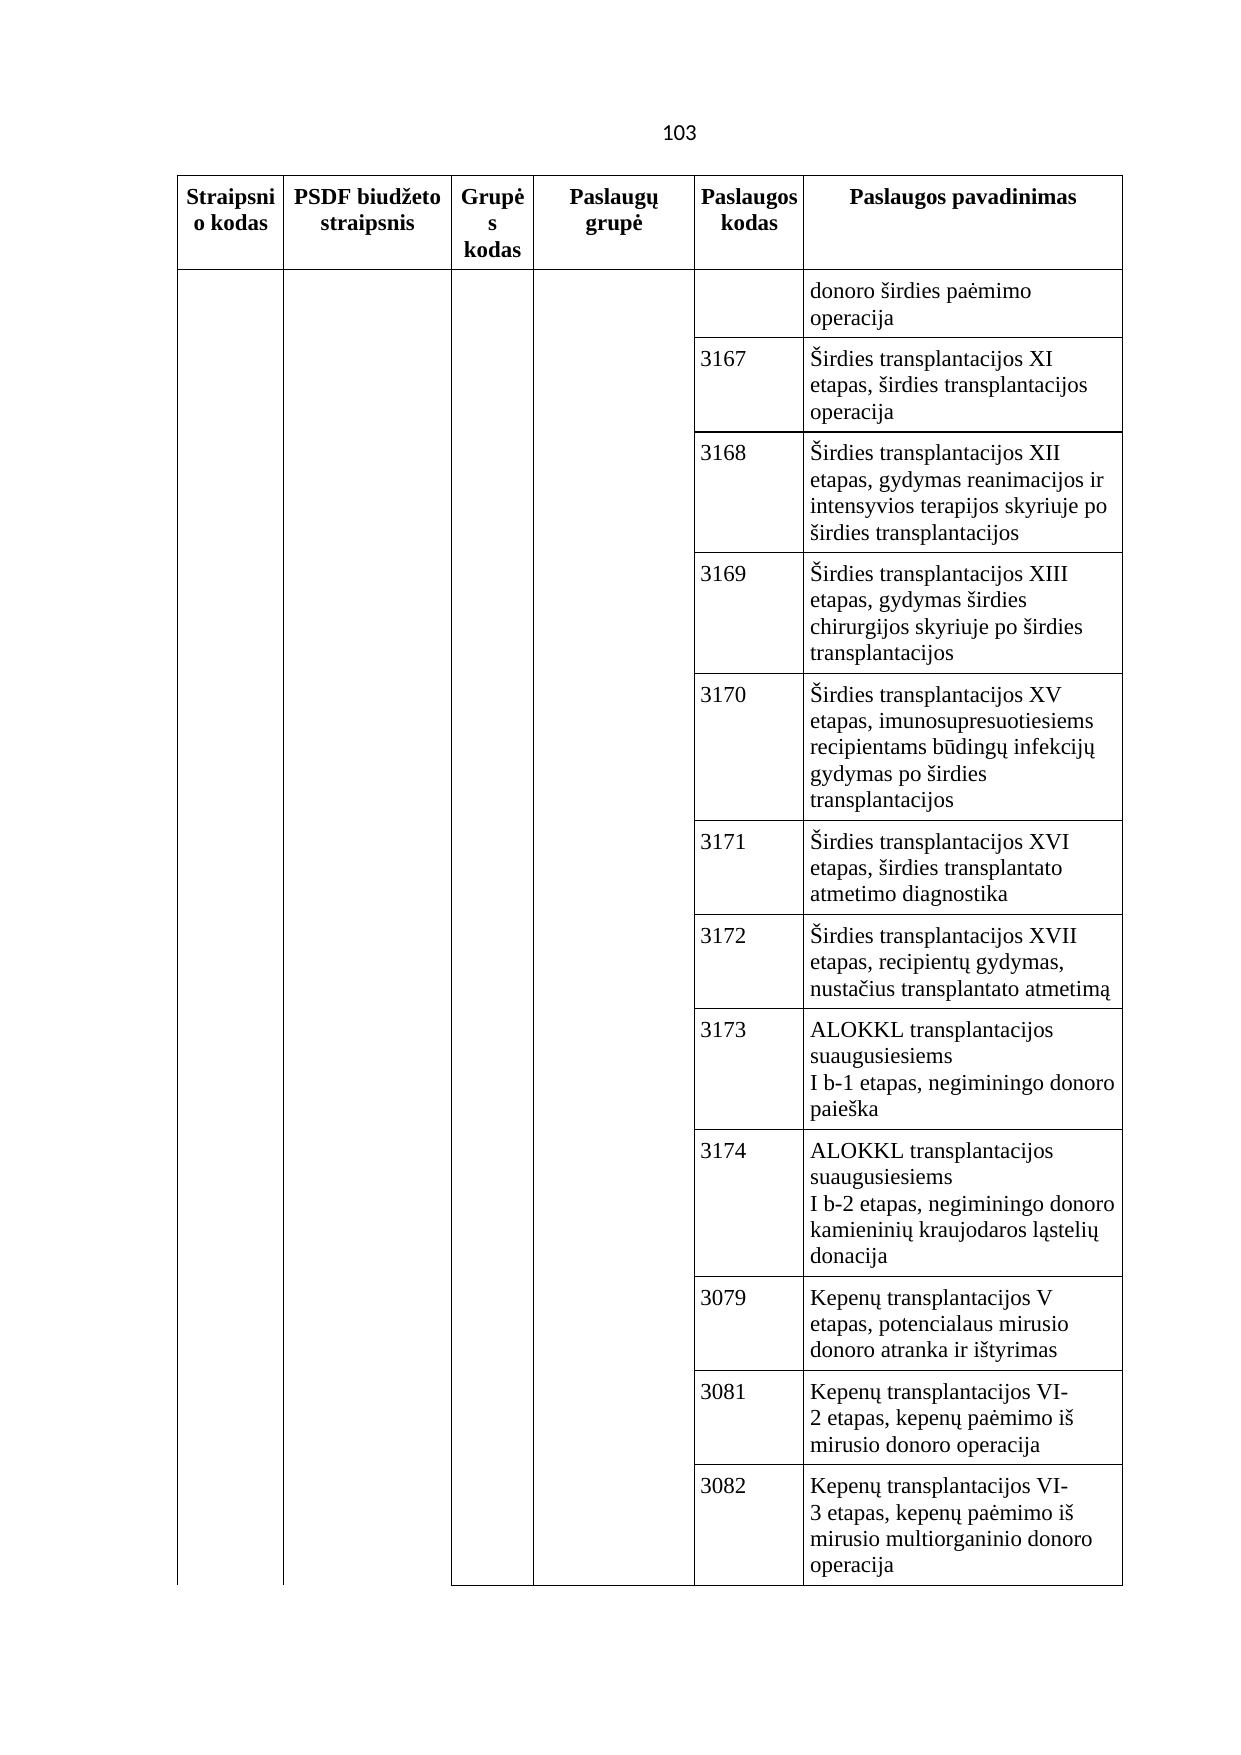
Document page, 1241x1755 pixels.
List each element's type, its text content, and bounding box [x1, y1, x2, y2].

table_cell 3174 [695, 1130, 803, 1276]
table_header Paslaugos kodas [695, 176, 803, 269]
table_cell 3082 [695, 1465, 803, 1585]
table_cell Širdies transplantacijos XII etapas, gydymas reanimacijos ir intensyvios terapijos skyriuje po širdies transplantacijos [804, 433, 1122, 552]
table_cell [178, 1129, 283, 1276]
table_cell [452, 914, 533, 1008]
table_cell 3173 [695, 1009, 803, 1129]
table_cell 3167 [695, 338, 803, 431]
table_cell [284, 914, 451, 1008]
table_cell [284, 820, 451, 914]
table_cell [534, 1276, 694, 1370]
table_cell [452, 1129, 533, 1276]
table_cell [452, 1464, 533, 1585]
table_cell Širdies transplantacijos XVI etapas, širdies transplantato atmetimo diagnostika [804, 821, 1122, 914]
table_cell [178, 270, 283, 337]
table_cell [178, 820, 283, 914]
table_cell Kepenų transplantacijos VI-3 etapas, kepenų paėmimo iš mirusio multiorganinio donoro operacija [804, 1465, 1122, 1585]
table_cell 3169 [695, 553, 803, 673]
table_cell 3168 [695, 433, 803, 552]
table_cell [284, 431, 451, 552]
table_cell ALOKKL transplantacijos suaugusiesiems I b-2 etapas, negiminingo donoro kamieninių kraujodaros ląstelių donacija [804, 1130, 1122, 1276]
table_cell [284, 1464, 451, 1585]
table_cell [534, 1370, 694, 1464]
table_cell [178, 552, 283, 673]
table_cell [284, 673, 451, 819]
table_cell [452, 270, 533, 337]
table_cell [452, 552, 533, 673]
table_cell [452, 1370, 533, 1464]
table_cell [452, 1276, 533, 1370]
table_cell [284, 1129, 451, 1276]
table_cell 3171 [695, 821, 803, 914]
table_cell [534, 820, 694, 914]
table_header Paslaugos pavadinimas [804, 176, 1122, 269]
table_cell [534, 914, 694, 1008]
table_cell 3170 [695, 674, 803, 819]
table_cell [178, 431, 283, 552]
table_cell 3172 [695, 915, 803, 1008]
table_cell [534, 673, 694, 819]
table_cell [452, 673, 533, 819]
table_cell [178, 673, 283, 819]
table_cell [534, 1464, 694, 1585]
table_cell [284, 552, 451, 673]
table_header Straipsnio kodas [178, 176, 283, 269]
table_cell Širdies transplantacijos XV etapas, imunosupresuotiesiems recipientams būdingų infekcijų gydymas po širdies transplantacijos [804, 674, 1122, 819]
table_cell donoro širdies paėmimo operacija [804, 270, 1122, 337]
table_cell [284, 1370, 451, 1464]
table_cell [452, 431, 533, 552]
table_cell [534, 1129, 694, 1276]
table_cell [178, 1008, 283, 1129]
table_cell [534, 337, 694, 431]
table_cell Kepenų transplantacijos V etapas, potencialaus mirusio donoro atranka ir ištyrimas [804, 1277, 1122, 1370]
table_cell [284, 1276, 451, 1370]
table_cell Širdies transplantacijos XI etapas, širdies transplantacijos operacija [804, 338, 1122, 431]
table_header Paslaugų grupė [534, 176, 694, 269]
table_cell [534, 1008, 694, 1129]
table_cell [178, 914, 283, 1008]
table_cell [534, 552, 694, 673]
table_cell [178, 337, 283, 431]
table_cell [452, 1008, 533, 1129]
table_cell [452, 820, 533, 914]
table_cell [178, 1370, 283, 1464]
table_cell Kepenų transplantacijos VI-2 etapas, kepenų paėmimo iš mirusio donoro operacija [804, 1371, 1122, 1464]
table_cell 3079 [695, 1277, 803, 1370]
table_cell [284, 270, 451, 337]
table_cell [178, 1464, 283, 1585]
table_cell Širdies transplantacijos XVII etapas, recipientų gydymas, nustačius transplantato atmetimą [804, 915, 1122, 1008]
table_header Grupės kodas [452, 176, 533, 269]
table_cell [284, 1008, 451, 1129]
table_cell [284, 337, 451, 431]
table_cell [534, 431, 694, 552]
table_cell [452, 337, 533, 431]
table_cell [178, 1276, 283, 1370]
table_cell [695, 270, 803, 337]
table_cell [534, 270, 694, 337]
table_cell 3081 [695, 1371, 803, 1464]
table_cell ALOKKL transplantacijos suaugusiesiems I b-1 etapas, negiminingo donoro paieška [804, 1009, 1122, 1129]
table_cell Širdies transplantacijos XIII etapas, gydymas širdies chirurgijos skyriuje po širdies transplantacijos [804, 553, 1122, 673]
table_header PSDF biudžeto straipsnis [284, 176, 451, 269]
